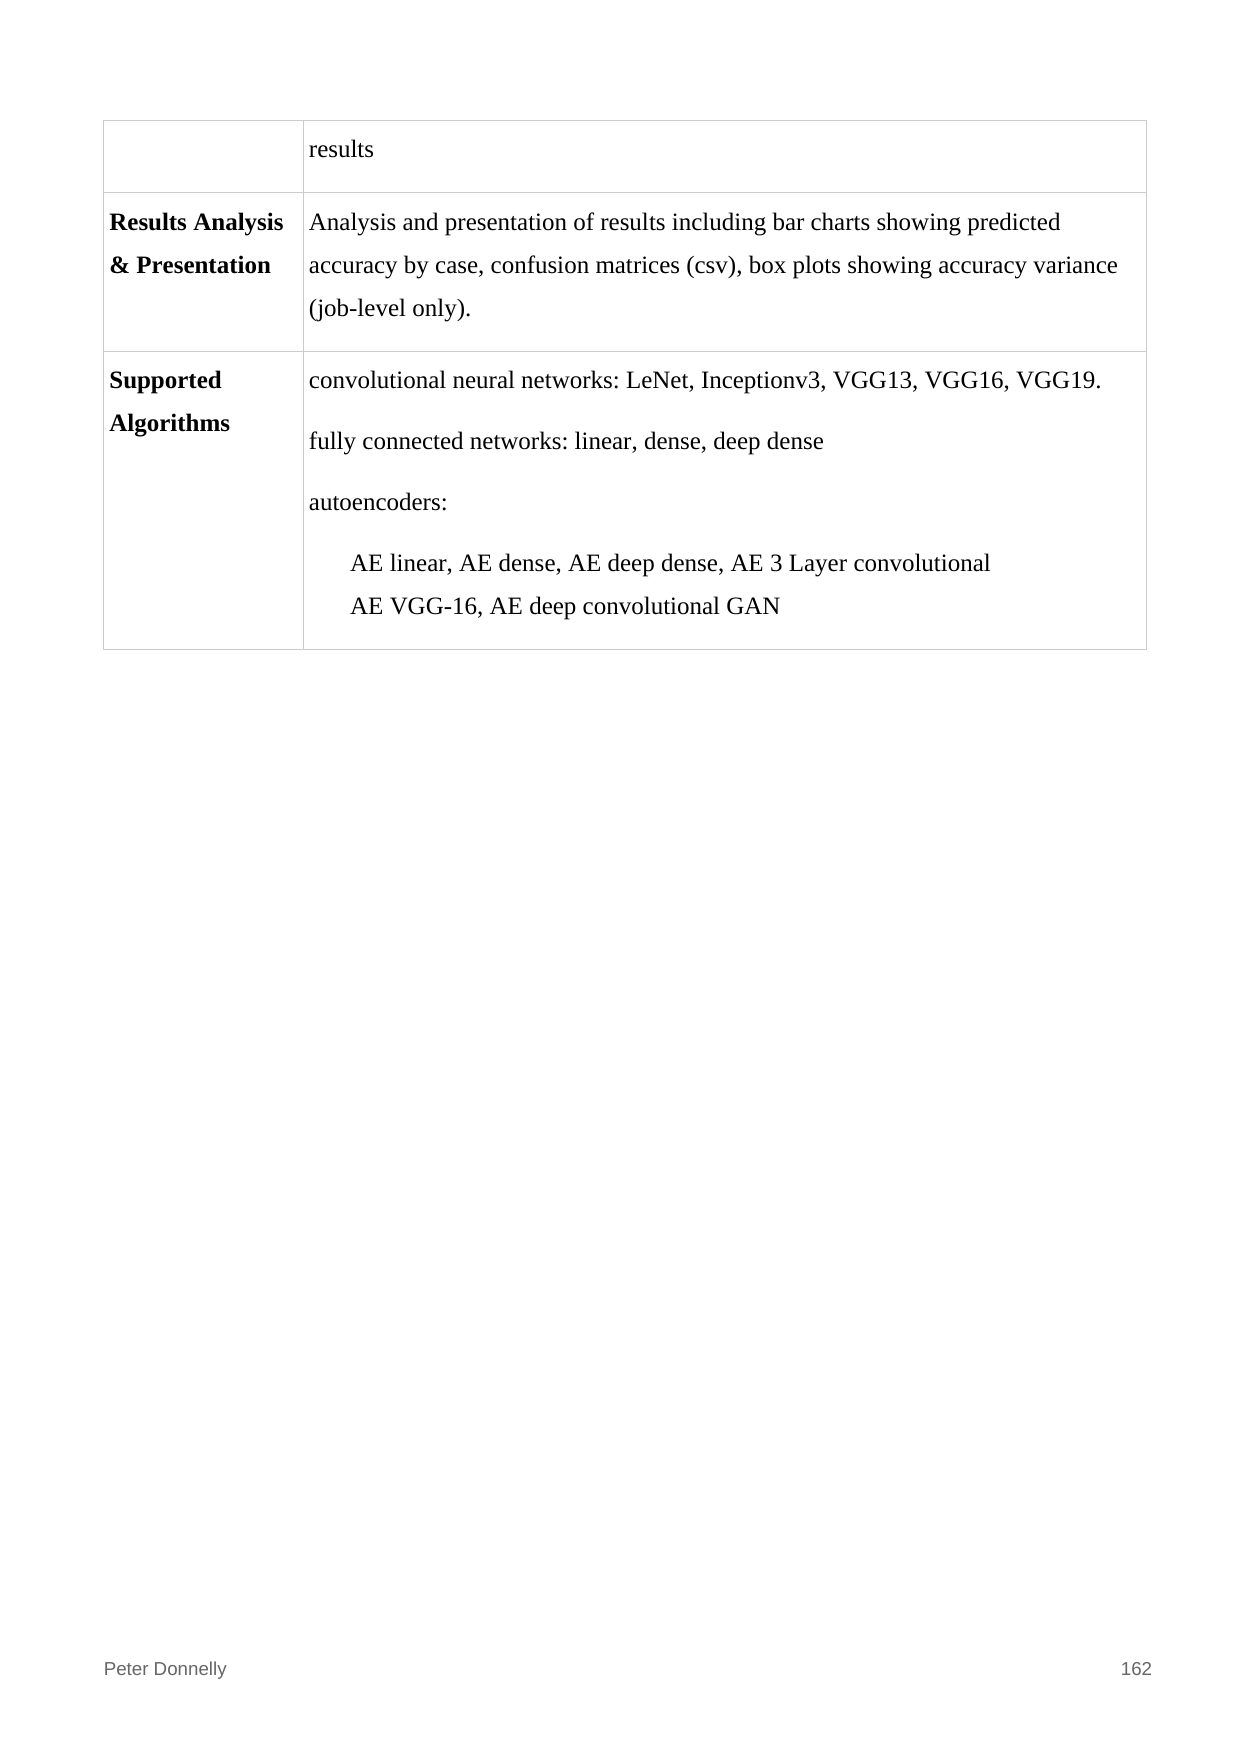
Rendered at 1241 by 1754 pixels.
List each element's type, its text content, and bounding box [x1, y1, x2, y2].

table_cell Results Analysis & Presentation [104, 193, 303, 351]
table_cell [104, 121, 303, 192]
table_cell Supported Algorithms [104, 352, 303, 648]
table_cell Analysis and presentation of results including bar charts showing predicted accuracy by case, confusion matrices (csv), box plots showing accuracy variance (job-level only). [304, 193, 1146, 351]
table_cell results [304, 121, 1146, 192]
table_cell convolutional neural networks: LeNet, Inceptionv3, VGG13, VGG16, VGG19. fully connected networks: linear, dense, deep dense autoencoders: AE linear, AE dense, AE deep dense, AE 3 Layer convolutional AE VGG-16, AE deep convolutional GAN [304, 352, 1146, 648]
